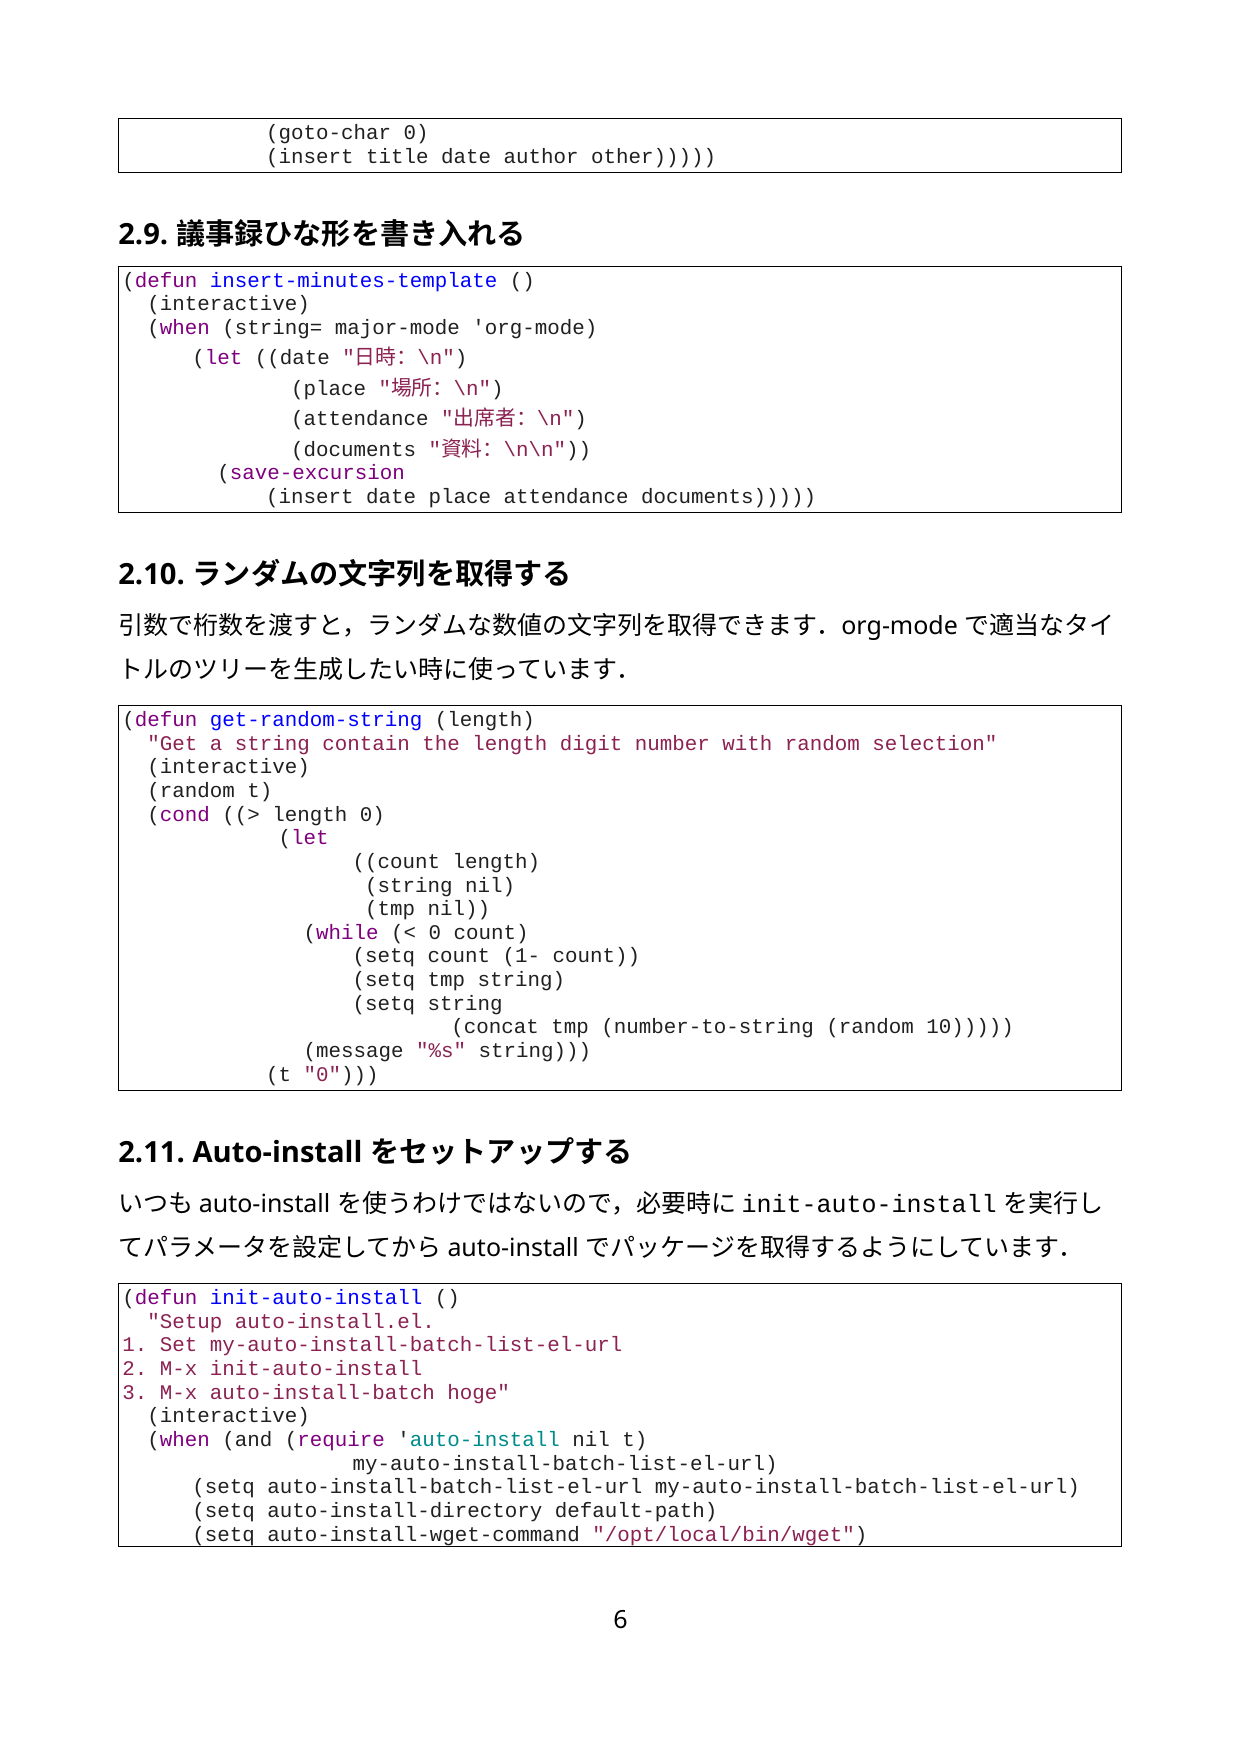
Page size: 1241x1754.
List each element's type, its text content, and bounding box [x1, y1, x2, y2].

text ((count length) [119, 847, 1121, 871]
text (save-excursion [119, 458, 1121, 482]
text 1. Set my-auto-install-batch-list-el-url [119, 1331, 1121, 1354]
text 3. M-x auto-install-batch hoge" [119, 1378, 1121, 1401]
text (interactive) [119, 752, 1121, 776]
text (when (and (require 'auto-install nil t) [119, 1425, 1121, 1449]
text (interactive) [119, 289, 1121, 313]
subtitle Auto-install をセットアップする [118, 1129, 1122, 1171]
text (cond ((> length 0) [119, 800, 1121, 823]
text (defun init-auto-install () [119, 1284, 1121, 1307]
subtitle ランダムの文字列を取得する [118, 551, 1122, 593]
text (string nil) [119, 871, 1121, 894]
text my-auto-install-batch-list-el-url) [119, 1449, 1121, 1472]
text 引数で桁数を渡すと，ランダムな数値の文字列を取得できます．org-mode で適当なタイトルのツリーを生成したい時に使っています． [118, 606, 1122, 685]
text "Setup auto-install.el. [119, 1307, 1121, 1331]
text (attendance "出席者：\n") [119, 397, 1121, 428]
text (place "場所：\n") [119, 367, 1121, 397]
text (insert title date author other))))) [119, 142, 1121, 172]
text (interactive) [119, 1401, 1121, 1425]
text (insert date place attendance documents))))) [119, 482, 1121, 512]
text (setq auto-install-directory default-path) [119, 1496, 1121, 1520]
text (concat tmp (number-to-string (random 10))))) [119, 1012, 1121, 1036]
text (tmp nil)) [119, 894, 1121, 918]
text (defun get-random-string (length) [119, 706, 1121, 729]
text (goto-char 0) [119, 119, 1121, 142]
text (setq string [119, 989, 1121, 1012]
text (random t) [119, 776, 1121, 800]
text (while (< 0 count) [119, 918, 1121, 942]
text (setq auto-install-batch-list-el-url my-auto-install-batch-list-el-url) [119, 1472, 1121, 1496]
text "Get a string contain the length digit number with random selection" [119, 729, 1121, 752]
text (let ((date "日時：\n") [119, 337, 1121, 367]
subtitle 議事録ひな形を書き入れる [118, 211, 1122, 253]
text (message "%s" string))) [119, 1036, 1121, 1060]
text (setq count (1- count)) [119, 942, 1121, 965]
text 2. M-x init-auto-install [119, 1354, 1121, 1378]
text (setq tmp string) [119, 965, 1121, 989]
text (defun insert-minutes-template () [119, 267, 1121, 289]
text (documents "資料：\n\n")) [119, 428, 1121, 458]
text (t "0"))) [119, 1060, 1121, 1090]
text (let [119, 823, 1121, 847]
text いつも auto-install を使うわけではないので，必要時に init-auto-install を実行してパラメータを設定してから auto-install でパッケージを取得するようにしています． [118, 1184, 1122, 1263]
text (setq auto-install-wget-command "/opt/local/bin/wget") [119, 1520, 1121, 1546]
text (when (string= major-mode 'org-mode) [119, 313, 1121, 337]
